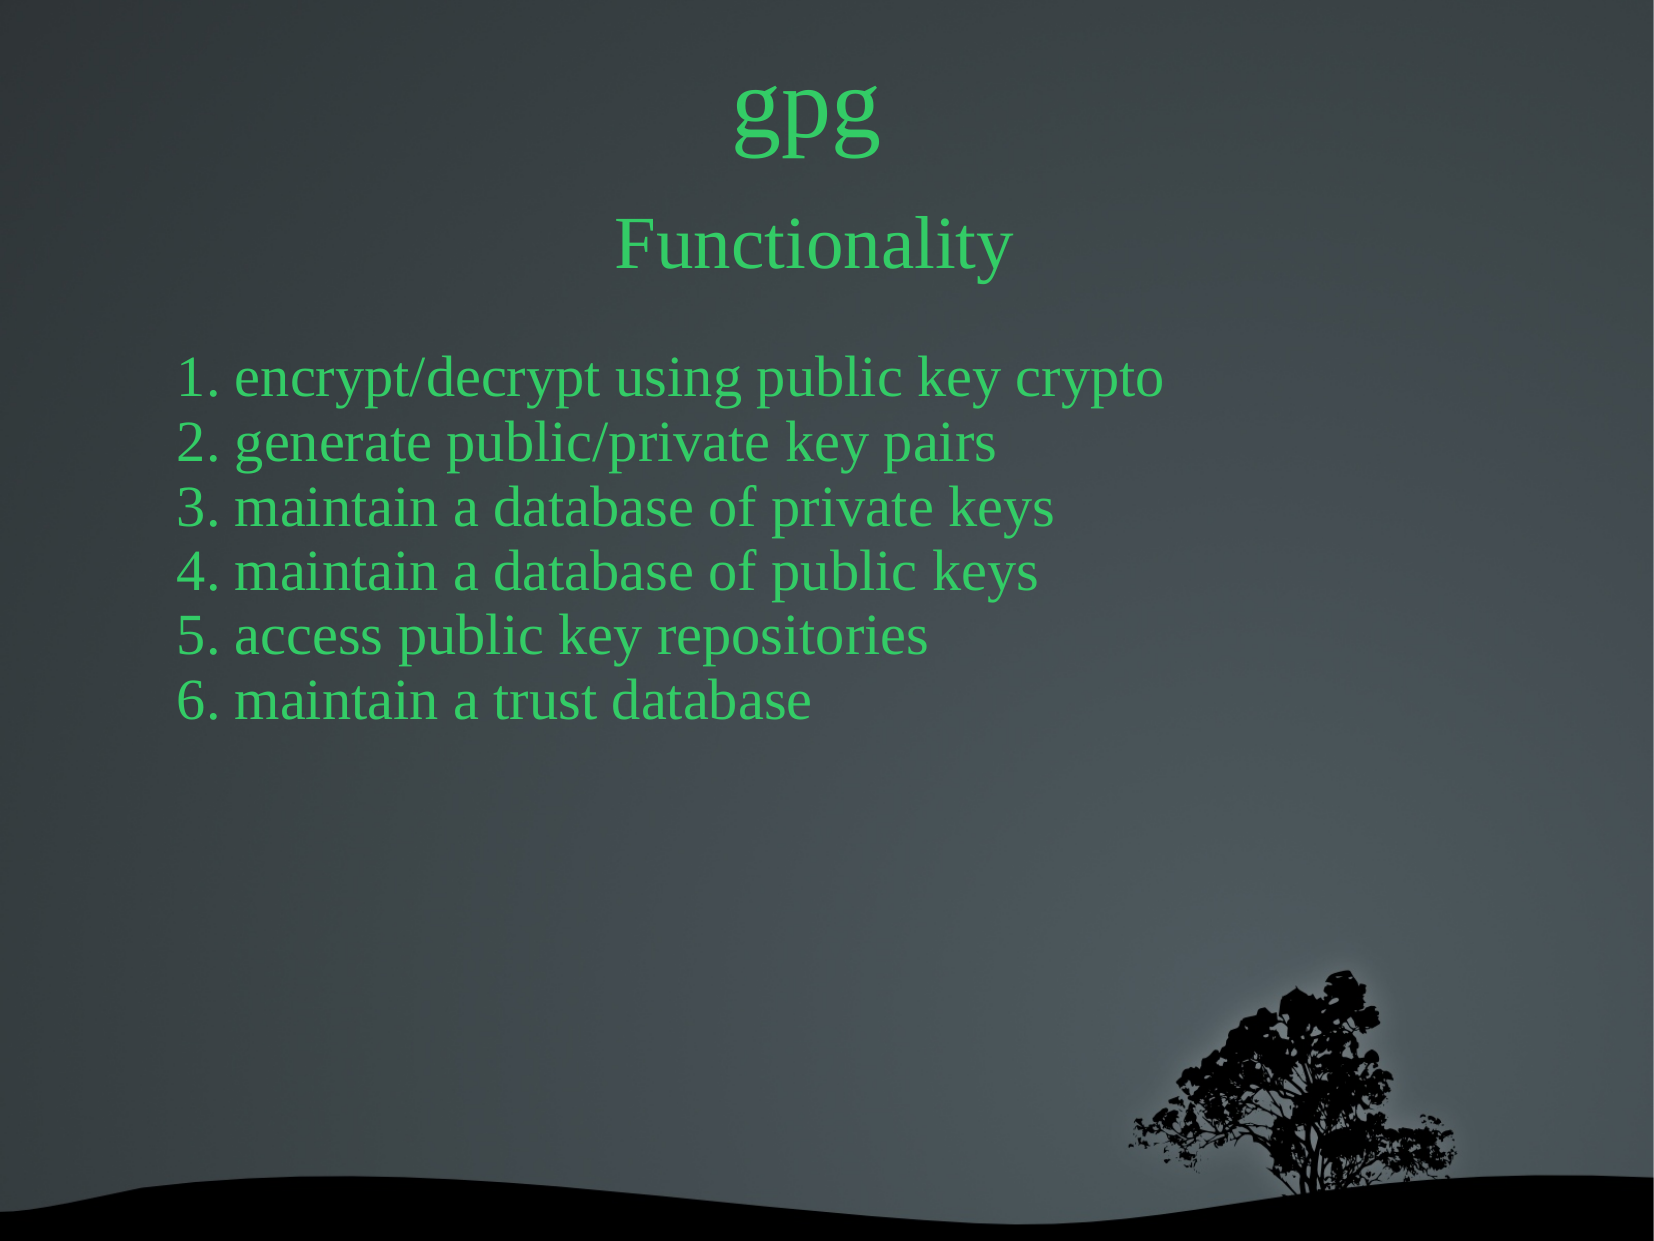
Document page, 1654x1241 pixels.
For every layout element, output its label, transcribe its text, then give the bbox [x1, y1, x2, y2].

text_box 1. encrypt/decrypt using public key crypto 2. generate public/private key pairs 3. maintain a database of private keys 4. maintain a database of public keys 5. access public key repositories 6. maintain a trust database [162, 337, 1179, 1017]
text_box Functionality [600, 194, 1029, 301]
text_box gpg [712, 37, 900, 181]
picture [0, 0, 1654, 1241]
